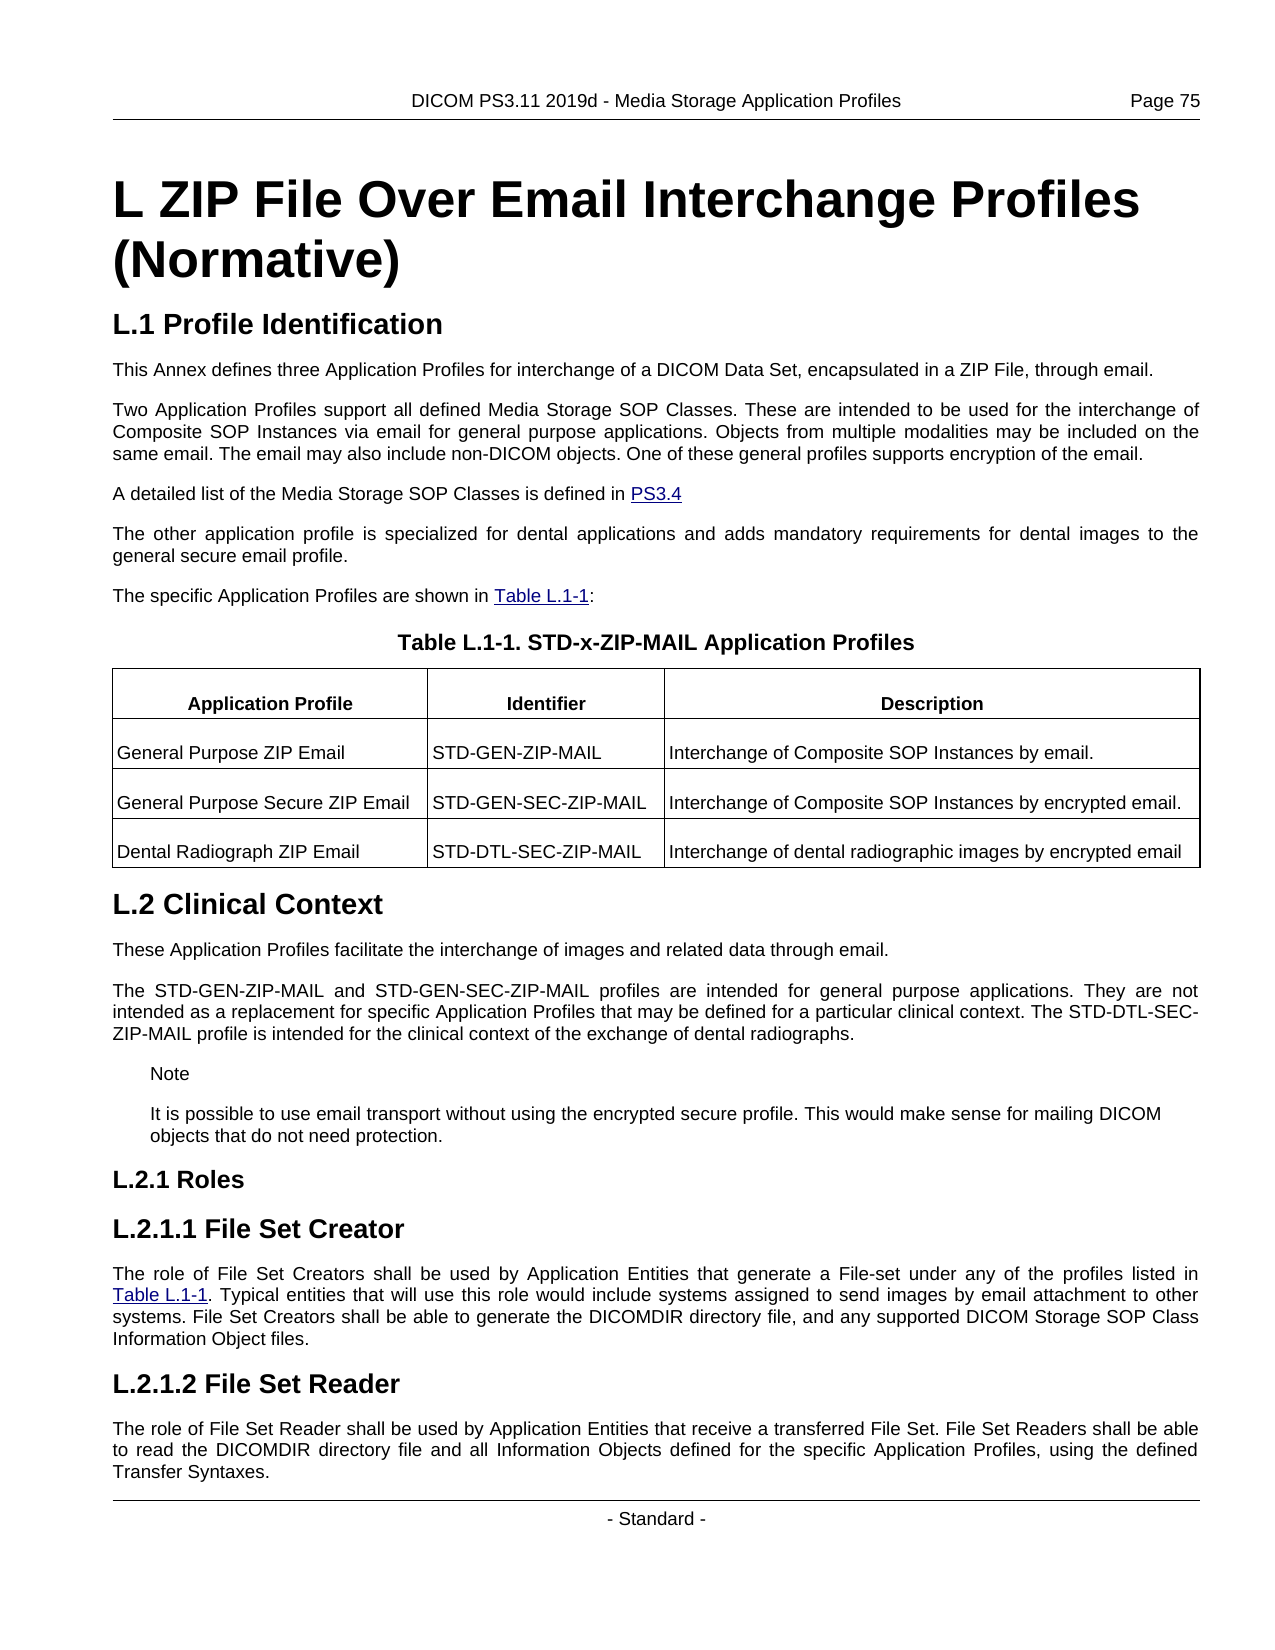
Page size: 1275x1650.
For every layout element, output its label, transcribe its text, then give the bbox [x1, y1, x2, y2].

text L ZIP File Over Email Interchange Profiles (Normative) [112, 169, 1200, 288]
text The STD-GEN-ZIP-MAIL and STD-GEN-SEC-ZIP-MAIL profiles are intended for general purpose applications. They are not intended as a replacement for specific Application Profiles that may be defined for a particular clinical context. The STD-DTL-SEC-ZIP-MAIL profile is intended for the clinical context of the exchange of dental radiographs. [112, 979, 1200, 1044]
text The other application profile is specialized for dental applications and adds mandatory requirements for dental images to the general secure email profile. [112, 523, 1200, 566]
text These Application Profiles facilitate the interchange of images and related data through email. [112, 939, 1200, 961]
text Table L.1-1. STD-x-ZIP-MAIL Application Profiles [112, 629, 1200, 655]
text The role of File Set Reader shall be used by Application Entities that receive a transferred File Set. File Set Readers shall be able to read the DICOMDIR directory file and all Information Objects defined for the specific Application Profiles, using the defined Transfer Syntaxes. [112, 1418, 1200, 1482]
text This Annex defines three Application Profiles for interchange of a DICOM Data Set, encapsulated in a ZIP File, through email. [112, 359, 1200, 381]
text Two Application Profiles support all defined Media Storage SOP Classes. These are intended to be used for the interchange of Composite SOP Instances via email for general purpose applications. Objects from multiple modalities may be included on the same email. The email may also include non-DICOM objects. One of these general profiles supports encryption of the email. [112, 399, 1200, 464]
table_cell STD-GEN-SEC-ZIP-MAIL [428, 769, 664, 817]
text The role of File Set Creators shall be used by Application Entities that generate a File-set under any of the profiles listed in Table L.1-1. Typical entities that will use this role would include systems assigned to send images by email attachment to other systems. File Set Creators shall be able to generate the DICOMDIR directory file, and any supported DICOM Storage SOP Class Information Object files. [112, 1263, 1200, 1349]
text L.2.1.2 File Set Reader [112, 1368, 1200, 1399]
table_cell Interchange of Composite SOP Instances by email. [665, 719, 1199, 768]
table_header Application Profile [113, 669, 427, 718]
table_cell STD-DTL-SEC-ZIP-MAIL [428, 819, 664, 867]
table_cell Dental Radiograph ZIP Email [113, 819, 427, 867]
table_cell STD-GEN-ZIP-MAIL [428, 719, 664, 768]
table_cell Interchange of dental radiographic images by encrypted email [665, 819, 1199, 867]
text L.2.1.1 File Set Creator [112, 1213, 1200, 1244]
table_header Description [665, 669, 1199, 718]
text Note [150, 1063, 1162, 1084]
table_cell Interchange of Composite SOP Instances by encrypted email. [665, 769, 1199, 817]
text L.2.1 Roles [112, 1165, 1200, 1194]
text The specific Application Profiles are shown in Table L.1-1: [112, 585, 1200, 606]
text L.1 Profile Identification [112, 307, 1200, 340]
table_header Identifier [428, 669, 664, 718]
text L.2 Clinical Context [112, 887, 1200, 920]
text It is possible to use email transport without using the encrypted secure profile. This would make sense for mailing DICOM objects that do not need protection. [150, 1103, 1162, 1146]
text A detailed list of the Media Storage SOP Classes is defined in PS3.4 [112, 483, 1200, 504]
table_cell General Purpose Secure ZIP Email [113, 769, 427, 817]
table_cell General Purpose ZIP Email [113, 719, 427, 768]
